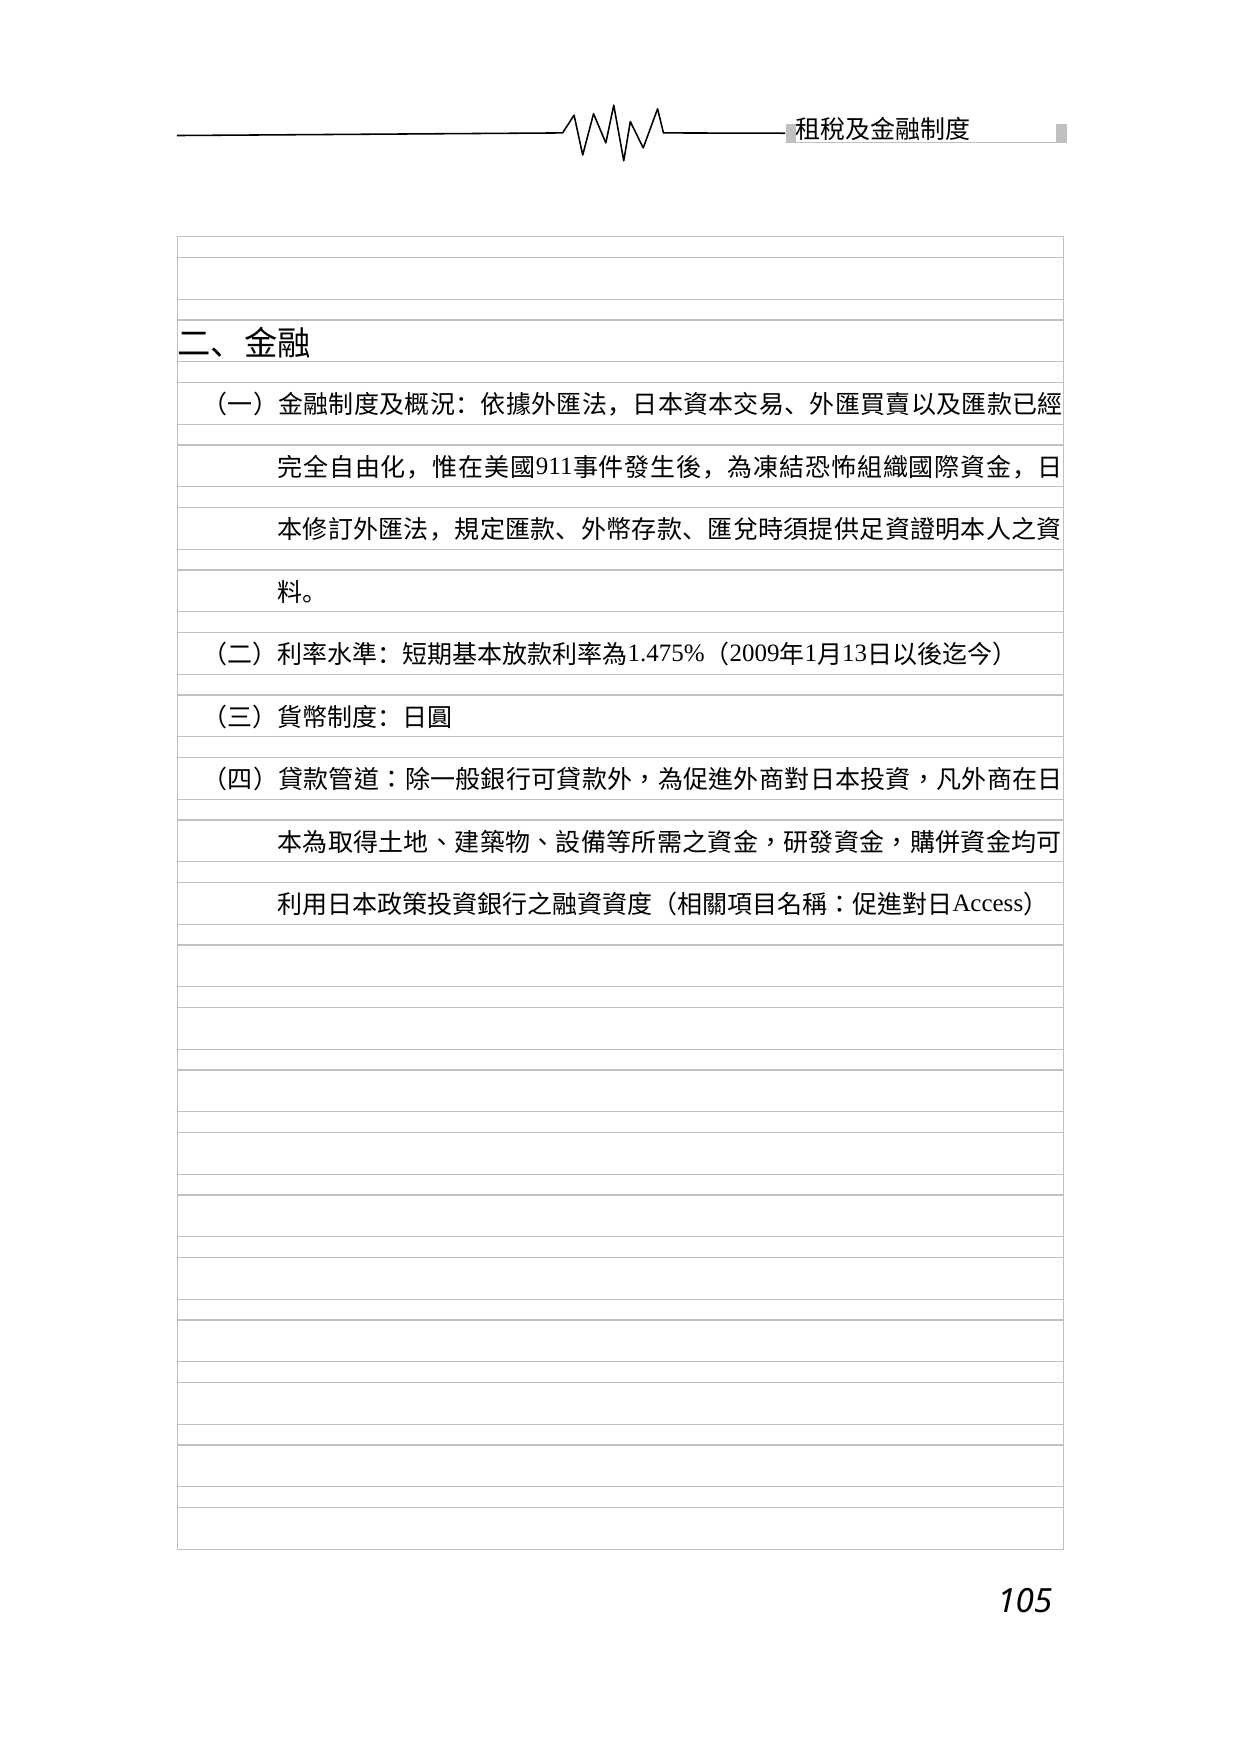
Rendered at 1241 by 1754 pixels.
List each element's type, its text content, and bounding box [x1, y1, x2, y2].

text [202, 800, 1063, 819]
text [202, 362, 1063, 382]
text [178, 300, 1063, 319]
text [202, 550, 1063, 569]
text [202, 487, 1063, 507]
text （二）利率水準：短期基本放款利率為1.475%（2009年1月13日以後迄今） [202, 633, 1063, 674]
text 料。 [202, 571, 1063, 611]
text [202, 612, 1063, 632]
text 二、金融 [178, 321, 1063, 361]
text [202, 425, 1063, 444]
text （一）金融制度及概況：依據外匯法，日本資本交易、外匯買賣以及匯款已經 [202, 383, 1063, 424]
text 本為取得土地、建築物、設備等所需之資金，研發資金，購併資金均可 [202, 821, 1063, 861]
text （三）貨幣制度：日圓 [202, 696, 1063, 736]
text 本修訂外匯法，規定匯款、外幣存款、匯兌時須提供足資證明本人之資 [202, 508, 1063, 549]
text [202, 675, 1063, 694]
text 利用日本政策投資銀行之融資資度（相關項目名稱：促進對日Access） [202, 883, 1063, 924]
text [202, 862, 1063, 882]
text 完全自由化，惟在美國911事件發生後，為凍結恐怖組織國際資金，日 [202, 446, 1063, 486]
text [202, 737, 1063, 757]
text （四）貸款管道：除一般銀行可貸款外，為促進外商對日本投資，凡外商在日 [202, 758, 1063, 799]
